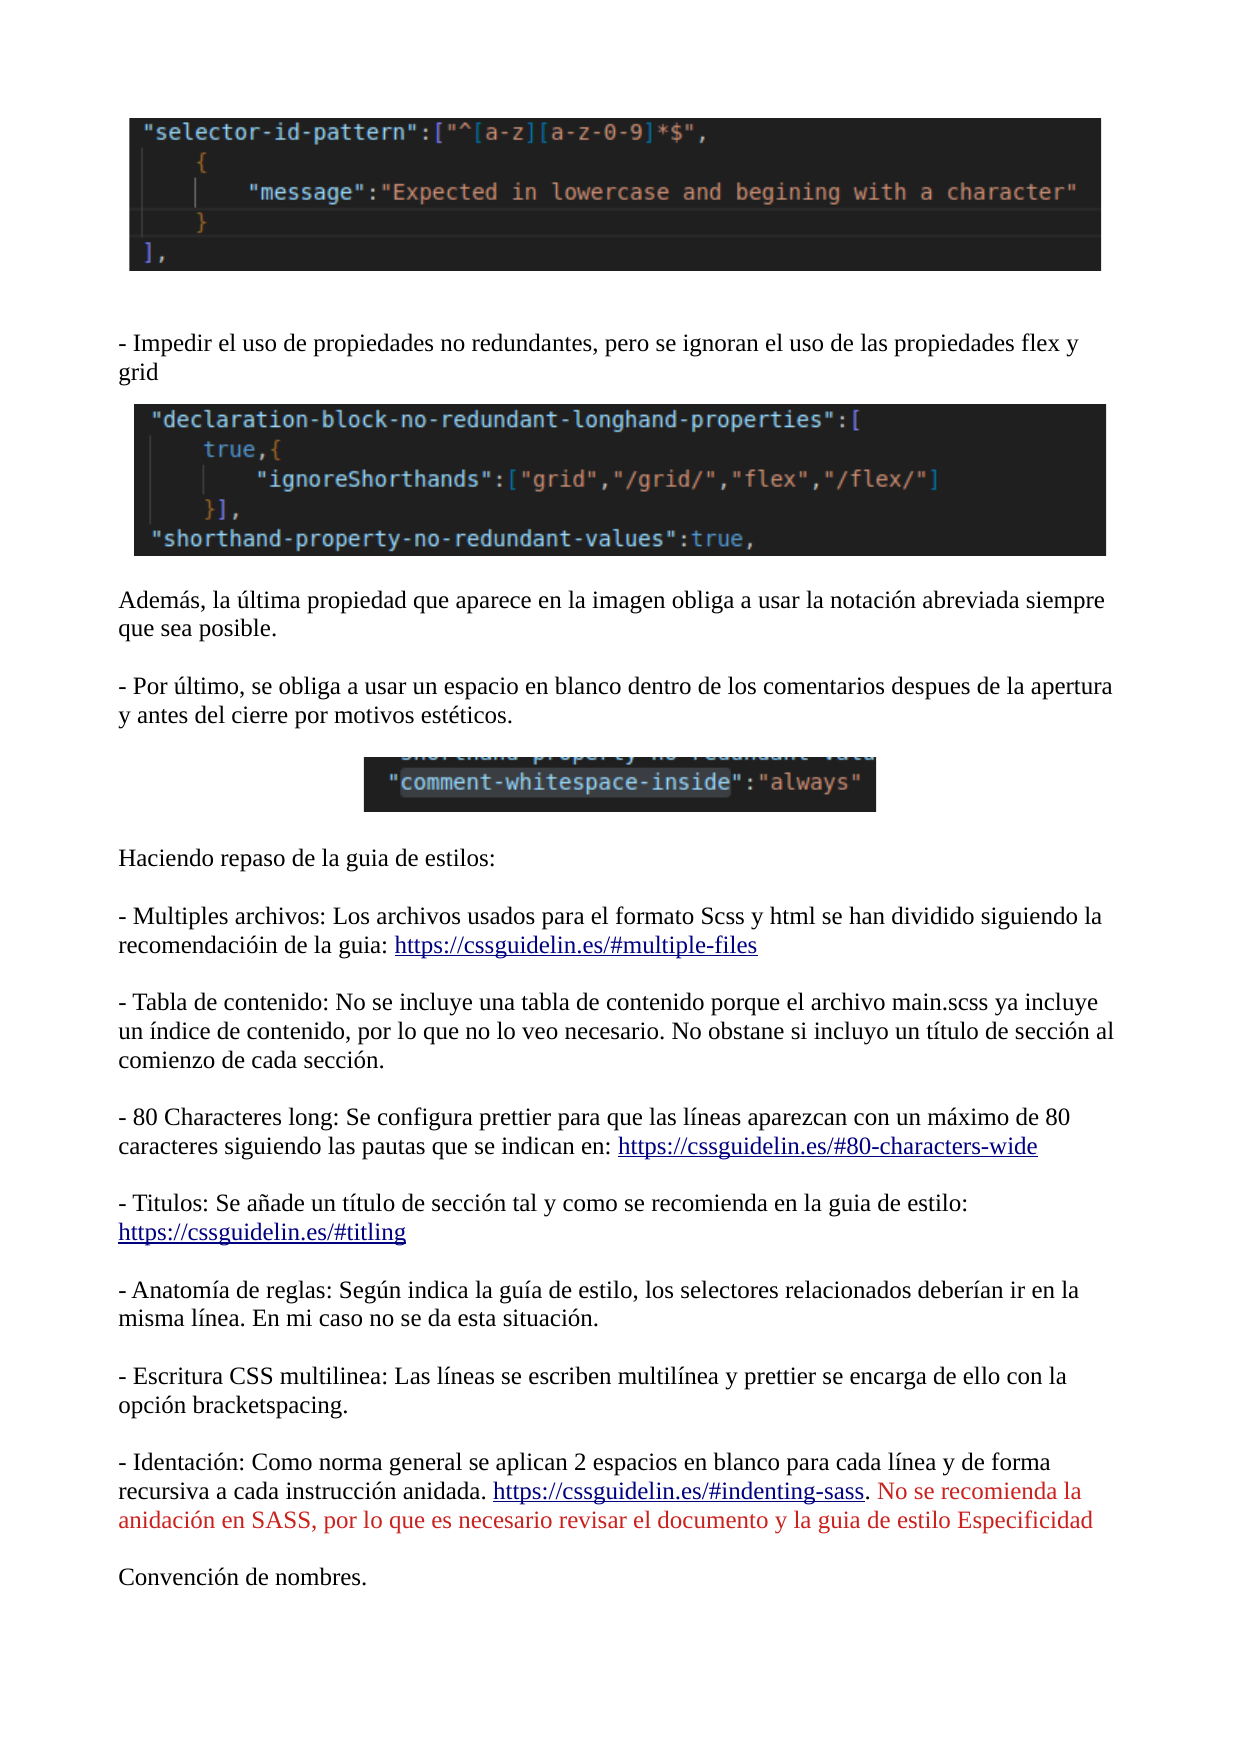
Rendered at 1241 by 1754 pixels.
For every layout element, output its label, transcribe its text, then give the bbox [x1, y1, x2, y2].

text - Titulos: Se añade un título de sección tal y como se recomienda en la guia de estilo: https://cssguidelin.es/#titling [118, 1188, 1122, 1246]
text - Tabla de contenido: No se incluye una tabla de contenido porque el archivo main.scss ya incluye un índice de contenido, por lo que no lo veo necesario. No obstane si incluyo un título de sección al comienzo de cada sección. [118, 987, 1122, 1073]
text - Por último, se obliga a usar un espacio en blanco dentro de los comentarios despues de la apertura y antes del cierre por motivos estéticos. [118, 671, 1122, 728]
text - Identación: Como norma general se aplican 2 espacios en blanco para cada línea y de forma recursiva a cada instrucción anidada. https://cssguidelin.es/#indenting-sass. No se recomienda la anidación en SASS, por lo que es necesario revisar el documento y la guia de estilo Especificidad [118, 1447, 1122, 1533]
text - 80 Characteres long: Se configura prettier para que las líneas aparezcan con un máximo de 80 caracteres siguiendo las pautas que se indican en: https://cssguidelin.es/#80-characters-wide [118, 1102, 1122, 1160]
picture [363, 757, 877, 812]
text - Escritura CSS multilinea: Las líneas se escriben multilínea y prettier se encarga de ello con la opción bracketspacing. [118, 1361, 1122, 1418]
text Haciendo repaso de la guia de estilos: [118, 843, 1122, 872]
text Convención de nombres. [118, 1562, 1122, 1591]
picture [129, 118, 1102, 271]
text Además, la última propiedad que aparece en la imagen obliga a usar la notación abreviada siempre que sea posible. [118, 585, 1122, 642]
text - Multiples archivos: Los archivos usados para el formato Scss y html se han dividido siguiendo la recomendacióin de la guia: https://cssguidelin.es/#multiple-files [118, 901, 1122, 958]
text - Impedir el uso de propiedades no redundantes, pero se ignoran el uso de las propiedades flex y grid [118, 328, 1122, 386]
picture [134, 404, 1107, 556]
text - Anatomía de reglas: Según indica la guía de estilo, los selectores relacionados deberían ir en la misma línea. En mi caso no se da esta situación. [118, 1275, 1122, 1332]
